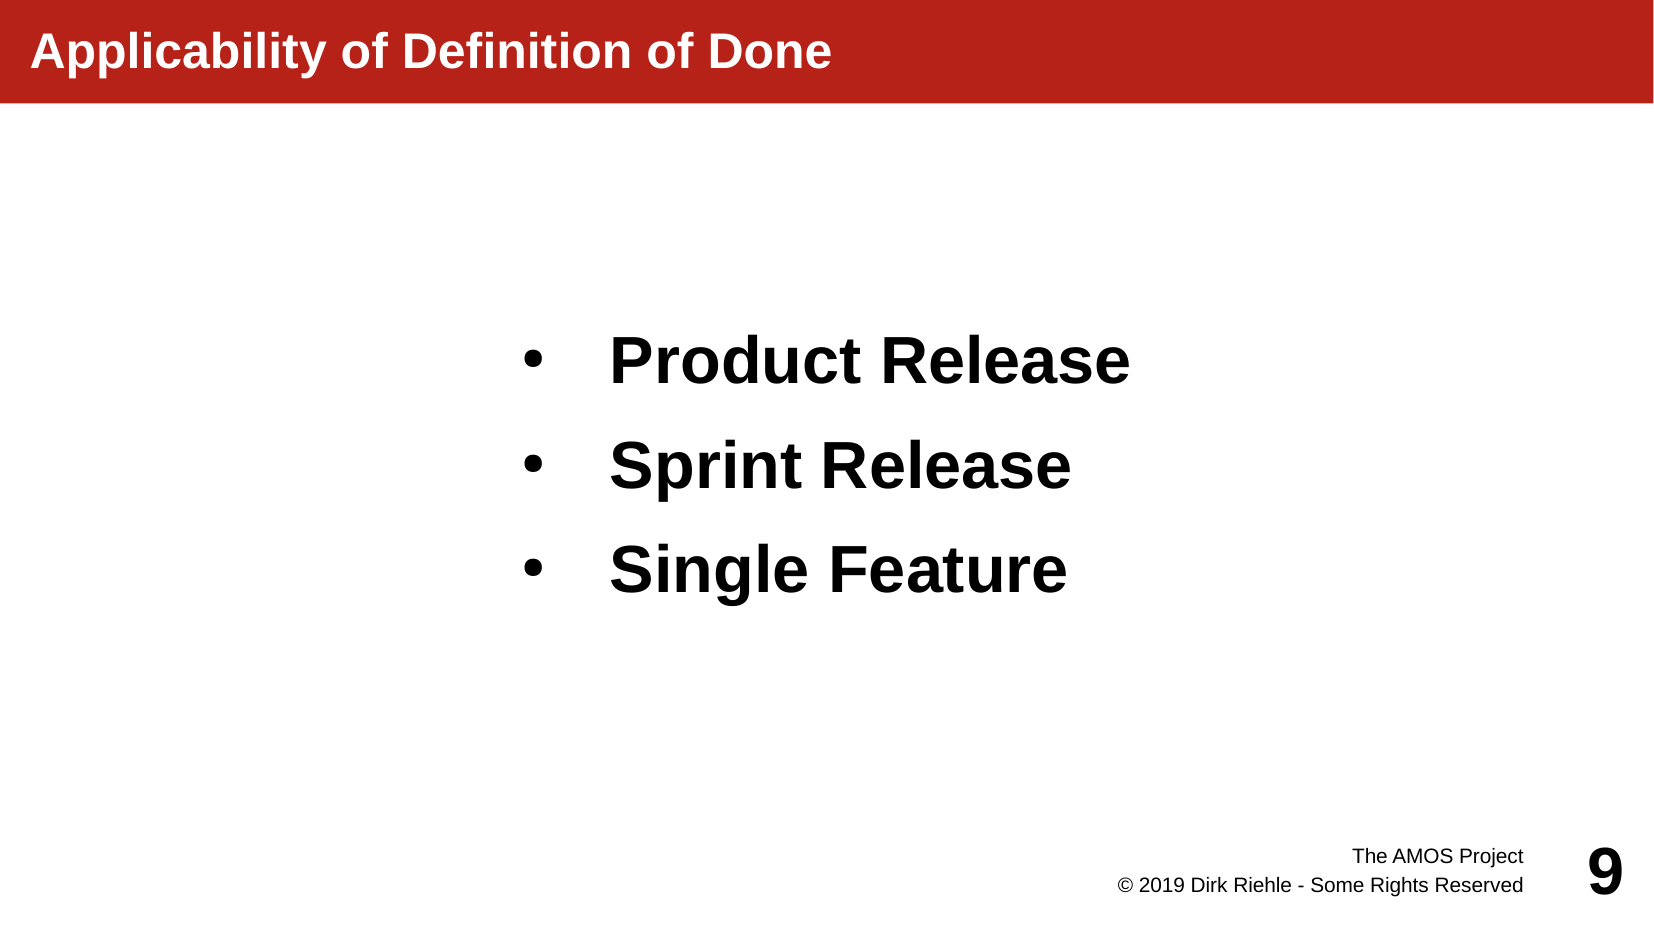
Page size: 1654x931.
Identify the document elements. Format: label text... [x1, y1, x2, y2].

subtitle Product Release Sprint Release Single Feature [29, 132, 1625, 798]
title Applicability of Definition of Done [0, 0, 1654, 104]
